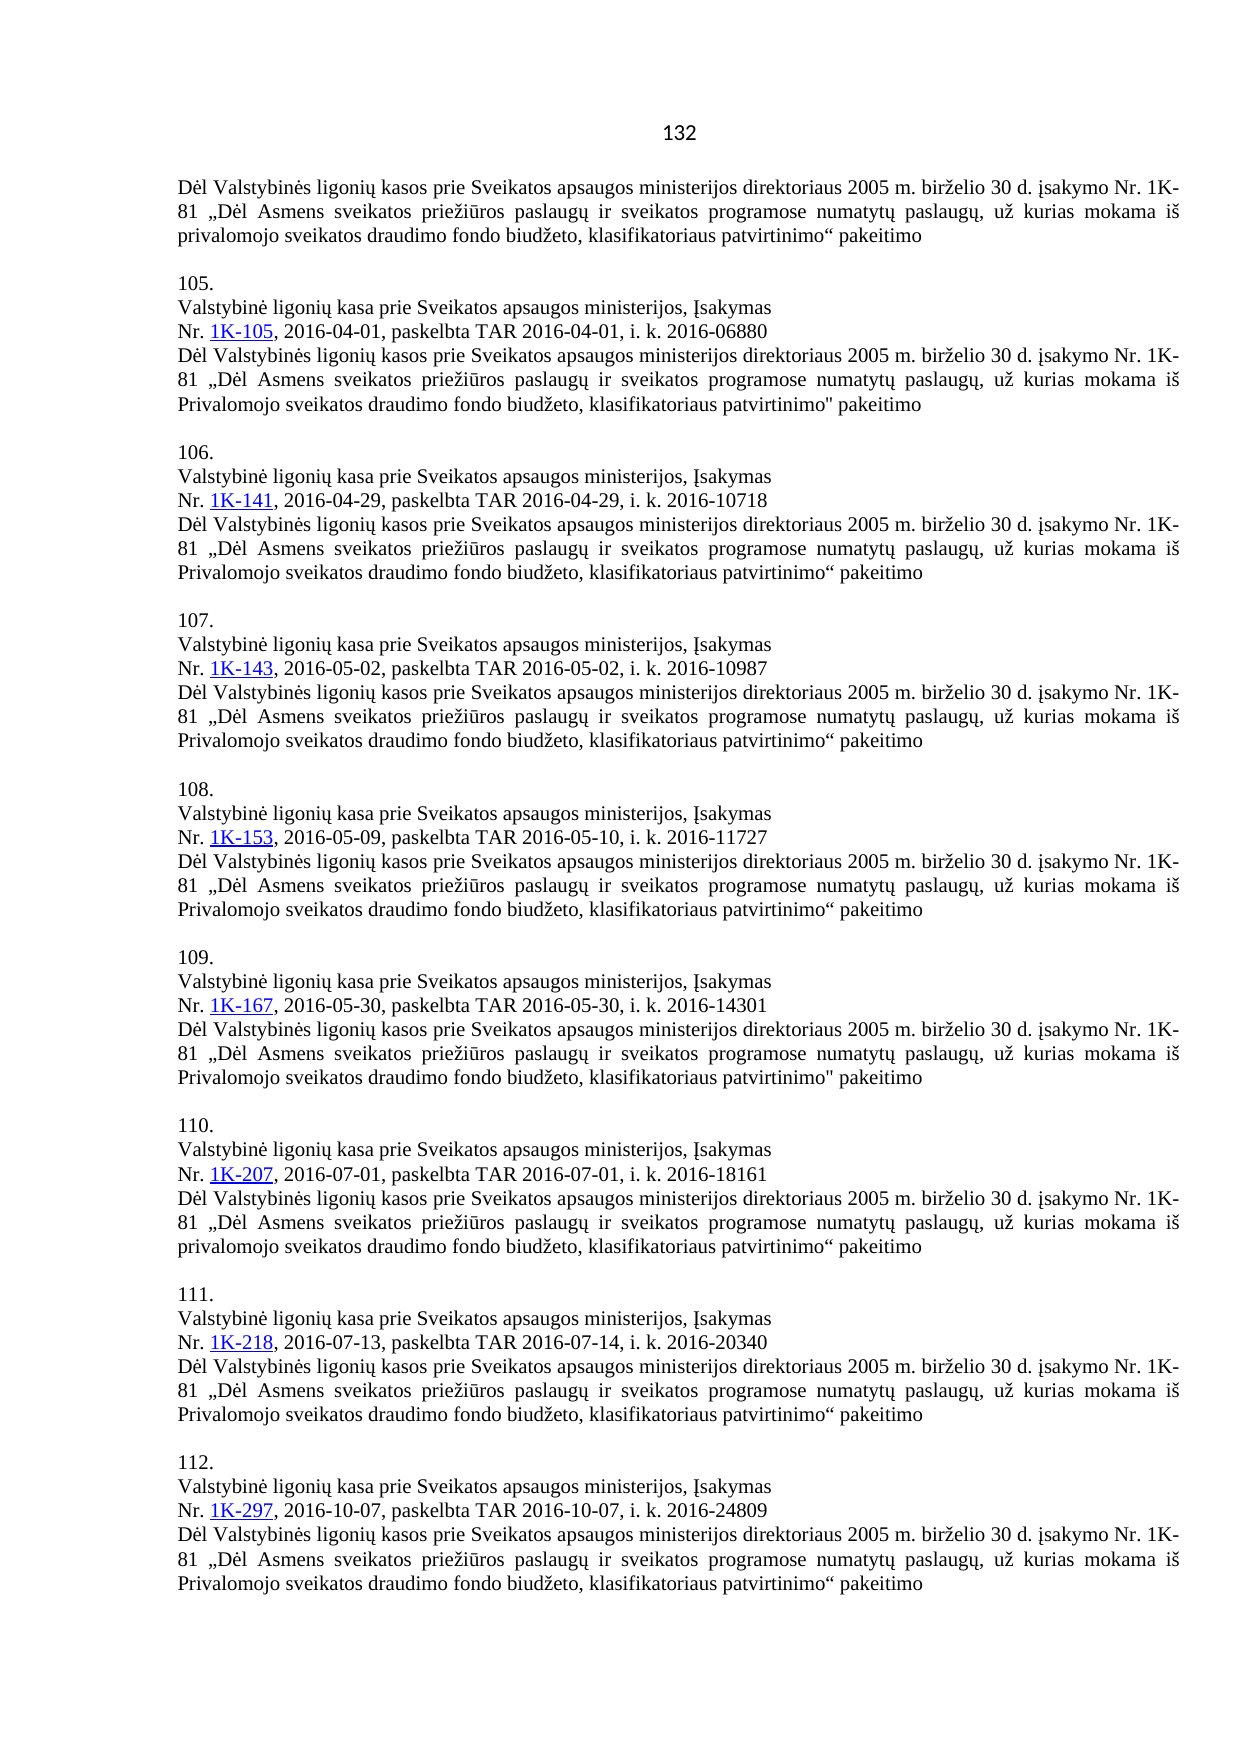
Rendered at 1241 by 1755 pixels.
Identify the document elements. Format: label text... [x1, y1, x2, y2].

text 112. [177, 1450, 1181, 1474]
text Valstybinė ligonių kasa prie Sveikatos apsaugos ministerijos, Įsakymas [177, 295, 1181, 319]
text Valstybinė ligonių kasa prie Sveikatos apsaugos ministerijos, Įsakymas [177, 464, 1181, 488]
text Valstybinė ligonių kasa prie Sveikatos apsaugos ministerijos, Įsakymas [177, 1137, 1181, 1161]
text Dėl Valstybinės ligonių kasos prie Sveikatos apsaugos ministerijos direktoriaus 2005 m. birželio 30 d. įsakymo Nr. 1K-81 „Dėl Asmens sveikatos priežiūros paslaugų ir sveikatos programose numatytų paslaugų, už kurias mokama iš Privalomojo sveikatos draudimo fondo biudžeto, klasifikatoriaus patvirtinimo'' pakeitimo [177, 343, 1181, 416]
text Dėl Valstybinės ligonių kasos prie Sveikatos apsaugos ministerijos direktoriaus 2005 m. birželio 30 d. įsakymo Nr. 1K-81 „Dėl Asmens sveikatos priežiūros paslaugų ir sveikatos programose numatytų paslaugų, už kurias mokama iš Privalomojo sveikatos draudimo fondo biudžeto, klasifikatoriaus patvirtinimo“ pakeitimo [177, 680, 1181, 752]
text Dėl Valstybinės ligonių kasos prie Sveikatos apsaugos ministerijos direktoriaus 2005 m. birželio 30 d. įsakymo Nr. 1K-81 „Dėl Asmens sveikatos priežiūros paslaugų ir sveikatos programose numatytų paslaugų, už kurias mokama iš Privalomojo sveikatos draudimo fondo biudžeto, klasifikatoriaus patvirtinimo“ pakeitimo [177, 849, 1181, 921]
text Valstybinė ligonių kasa prie Sveikatos apsaugos ministerijos, Įsakymas [177, 1474, 1181, 1498]
text Nr. 1K-218, 2016-07-13, paskelbta TAR 2016-07-14, i. k. 2016-20340 [177, 1330, 1181, 1354]
text Nr. 1K-153, 2016-05-09, paskelbta TAR 2016-05-10, i. k. 2016-11727 [177, 824, 1181, 849]
text 111. [177, 1282, 1181, 1306]
text Nr. 1K-143, 2016-05-02, paskelbta TAR 2016-05-02, i. k. 2016-10987 [177, 656, 1181, 680]
text Dėl Valstybinės ligonių kasos prie Sveikatos apsaugos ministerijos direktoriaus 2005 m. birželio 30 d. įsakymo Nr. 1K-81 „Dėl Asmens sveikatos priežiūros paslaugų ir sveikatos programose numatytų paslaugų, už kurias mokama iš Privalomojo sveikatos draudimo fondo biudžeto, klasifikatoriaus patvirtinimo“ pakeitimo [177, 512, 1181, 584]
text 110. [177, 1113, 1181, 1137]
text Dėl Valstybinės ligonių kasos prie Sveikatos apsaugos ministerijos direktoriaus 2005 m. birželio 30 d. įsakymo Nr. 1K-81 „Dėl Asmens sveikatos priežiūros paslaugų ir sveikatos programose numatytų paslaugų, už kurias mokama iš privalomojo sveikatos draudimo fondo biudžeto, klasifikatoriaus patvirtinimo“ pakeitimo [177, 175, 1181, 247]
text 106. [177, 439, 1181, 464]
text Valstybinė ligonių kasa prie Sveikatos apsaugos ministerijos, Įsakymas [177, 1306, 1181, 1330]
text Nr. 1K-105, 2016-04-01, paskelbta TAR 2016-04-01, i. k. 2016-06880 [177, 319, 1181, 343]
text Nr. 1K-141, 2016-04-29, paskelbta TAR 2016-04-29, i. k. 2016-10718 [177, 488, 1181, 512]
text Dėl Valstybinės ligonių kasos prie Sveikatos apsaugos ministerijos direktoriaus 2005 m. birželio 30 d. įsakymo Nr. 1K-81 „Dėl Asmens sveikatos priežiūros paslaugų ir sveikatos programose numatytų paslaugų, už kurias mokama iš privalomojo sveikatos draudimo fondo biudžeto, klasifikatoriaus patvirtinimo“ pakeitimo [177, 1186, 1181, 1258]
text Valstybinė ligonių kasa prie Sveikatos apsaugos ministerijos, Įsakymas [177, 969, 1181, 993]
text 109. [177, 945, 1181, 969]
text Dėl Valstybinės ligonių kasos prie Sveikatos apsaugos ministerijos direktoriaus 2005 m. birželio 30 d. įsakymo Nr. 1K-81 „Dėl Asmens sveikatos priežiūros paslaugų ir sveikatos programose numatytų paslaugų, už kurias mokama iš Privalomojo sveikatos draudimo fondo biudžeto, klasifikatoriaus patvirtinimo" pakeitimo [177, 1017, 1181, 1089]
text 105. [177, 271, 1181, 295]
text Valstybinė ligonių kasa prie Sveikatos apsaugos ministerijos, Įsakymas [177, 632, 1181, 656]
text Dėl Valstybinės ligonių kasos prie Sveikatos apsaugos ministerijos direktoriaus 2005 m. birželio 30 d. įsakymo Nr. 1K-81 „Dėl Asmens sveikatos priežiūros paslaugų ir sveikatos programose numatytų paslaugų, už kurias mokama iš Privalomojo sveikatos draudimo fondo biudžeto, klasifikatoriaus patvirtinimo“ pakeitimo [177, 1522, 1181, 1594]
text Nr. 1K-207, 2016-07-01, paskelbta TAR 2016-07-01, i. k. 2016-18161 [177, 1161, 1181, 1186]
text Dėl Valstybinės ligonių kasos prie Sveikatos apsaugos ministerijos direktoriaus 2005 m. birželio 30 d. įsakymo Nr. 1K-81 „Dėl Asmens sveikatos priežiūros paslaugų ir sveikatos programose numatytų paslaugų, už kurias mokama iš Privalomojo sveikatos draudimo fondo biudžeto, klasifikatoriaus patvirtinimo“ pakeitimo [177, 1354, 1181, 1426]
text Nr. 1K-167, 2016-05-30, paskelbta TAR 2016-05-30, i. k. 2016-14301 [177, 993, 1181, 1017]
text Nr. 1K-297, 2016-10-07, paskelbta TAR 2016-10-07, i. k. 2016-24809 [177, 1498, 1181, 1522]
text 108. [177, 776, 1181, 801]
text 107. [177, 608, 1181, 632]
text Valstybinė ligonių kasa prie Sveikatos apsaugos ministerijos, Įsakymas [177, 801, 1181, 824]
